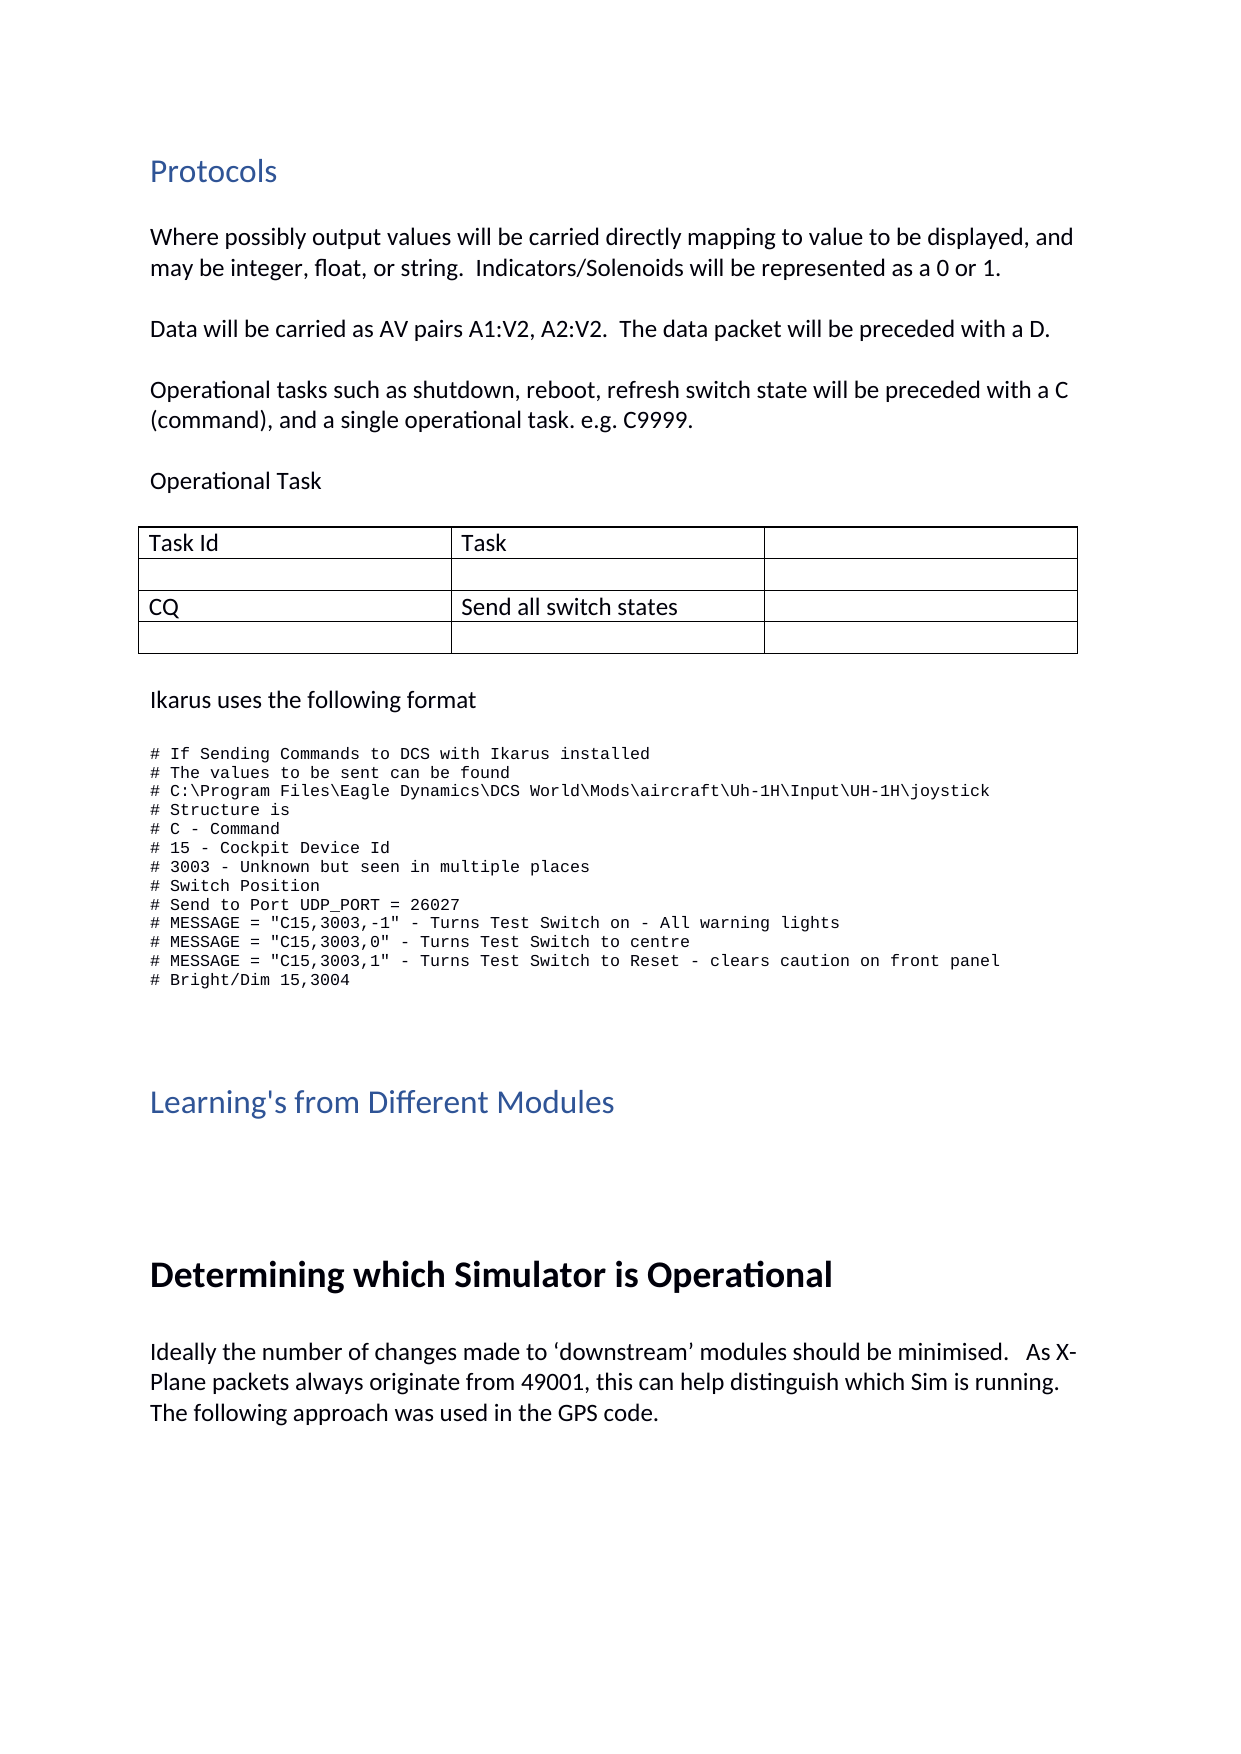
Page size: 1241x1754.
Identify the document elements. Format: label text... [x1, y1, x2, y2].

text # Send to Port UDP_PORT = 26027 [150, 896, 1090, 915]
text Where possibly output values will be carried directly mapping to value to be displayed, and may be integer, float, or string. Indicators/Solenoids will be represented as a 0 or 1. [150, 221, 1090, 282]
text Operational tasks such as shutdown, reboot, refresh switch state will be preceded with a C (command), and a single operational task. e.g. C9999. [150, 374, 1090, 435]
text # MESSAGE = "C15,3003,0" - Turns Test Switch to centre [150, 934, 1090, 953]
text # MESSAGE = "C15,3003,1" - Turns Test Switch to Reset - clears caution on front panel [150, 953, 1090, 972]
text # MESSAGE = "C15,3003,-1" - Turns Test Switch on - All warning lights [150, 915, 1090, 934]
text # If Sending Commands to DCS with Ikarus installed [150, 745, 1090, 764]
text # C - Command [150, 821, 1090, 839]
text # C:\Program Files\Eagle Dynamics\DCS World\Mods\aircraft\Uh-1H\Input\UH-1H\joystick [150, 783, 1090, 802]
subtitle Determining which Simulator is Operational [150, 1251, 1090, 1297]
text Ikarus uses the following format [150, 684, 1090, 715]
text # Structure is [150, 802, 1090, 821]
text # Bright/Dim 15,3004 [150, 972, 1090, 990]
table_cell [452, 559, 764, 589]
table_cell [452, 622, 764, 653]
text # Switch Position [150, 877, 1090, 896]
table_header [765, 528, 1077, 558]
subtitle Learning's from Different Modules [150, 1081, 1090, 1122]
table_cell [765, 591, 1077, 621]
text Operational Task [150, 465, 1090, 496]
table_header Task [452, 528, 764, 558]
table_cell [765, 559, 1077, 589]
text # The values to be sent can be found [150, 764, 1090, 783]
table_cell Send all switch states [452, 591, 764, 621]
table_cell CQ [139, 591, 451, 621]
text # 3003 - Unknown but seen in multiple places [150, 858, 1090, 877]
table_cell [765, 622, 1077, 653]
text # 15 - Cockpit Device Id [150, 839, 1090, 858]
table_header Task Id [139, 528, 451, 558]
table_cell [139, 622, 451, 653]
table_cell [139, 559, 451, 589]
subtitle Protocols [150, 150, 1090, 191]
text Data will be carried as AV pairs A1:V2, A2:V2. The data packet will be preceded with a D. [150, 313, 1090, 343]
text Ideally the number of changes made to ‘downstream’ modules should be minimised. As X-Plane packets always originate from 49001, this can help distinguish which Sim is running. The following approach was used in the GPS code. [150, 1336, 1090, 1427]
